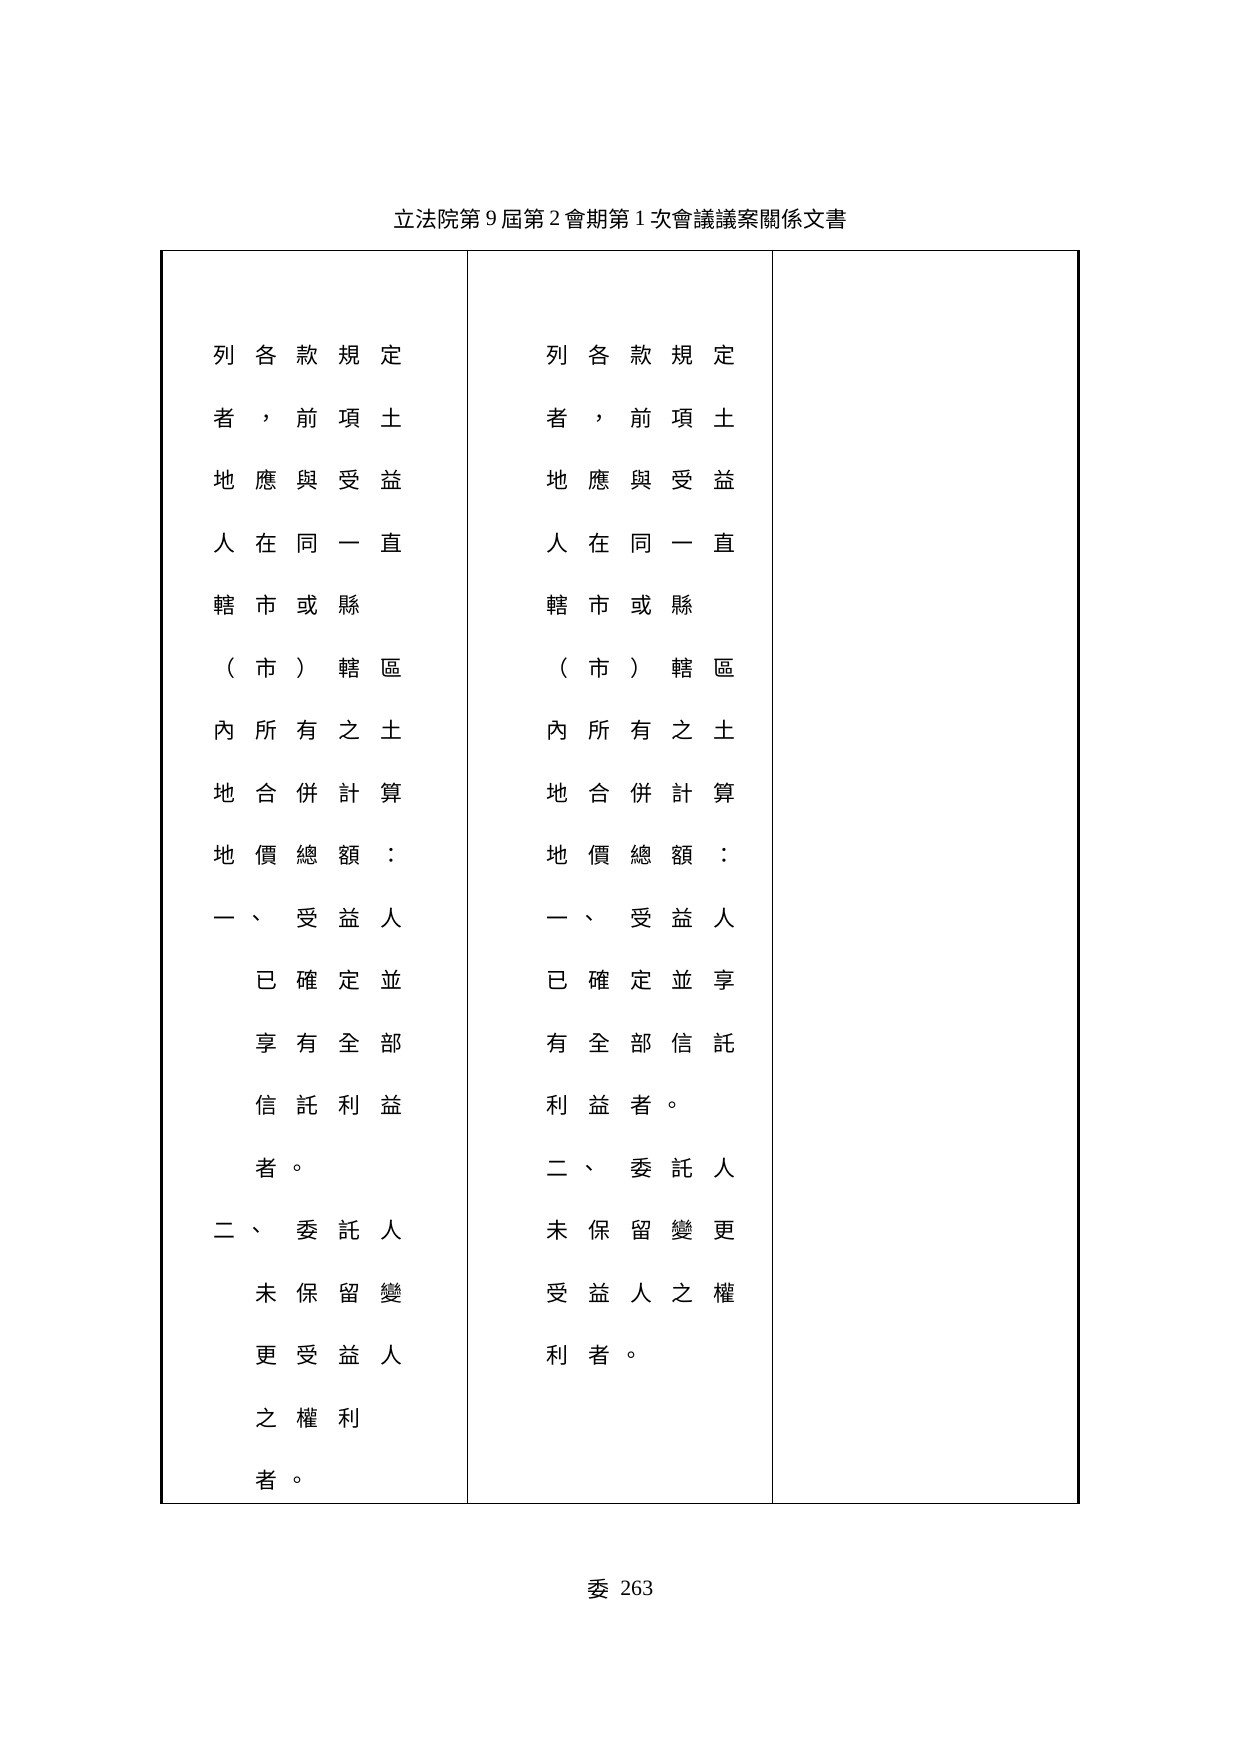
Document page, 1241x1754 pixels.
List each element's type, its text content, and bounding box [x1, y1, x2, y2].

table_cell [773, 251, 1077, 1503]
table_cell 列各款規定者，前項土地應與受益人在同一直轄市或縣（市）轄區內所有之土地合併計算地價總額： 一、受益人已確定並享有全部信託利益者。 二、委託人未保留變更受益人之權利者。 [468, 251, 772, 1503]
table_cell 列各款規定者，前項土地應與受益人在同一直轄市或縣（市）轄區內所有之土地合併計算地價總額： 一、受益人已確定並享有全部信託利益者。 二、委託人未保留變更受益人之權利者。 [163, 251, 467, 1503]
